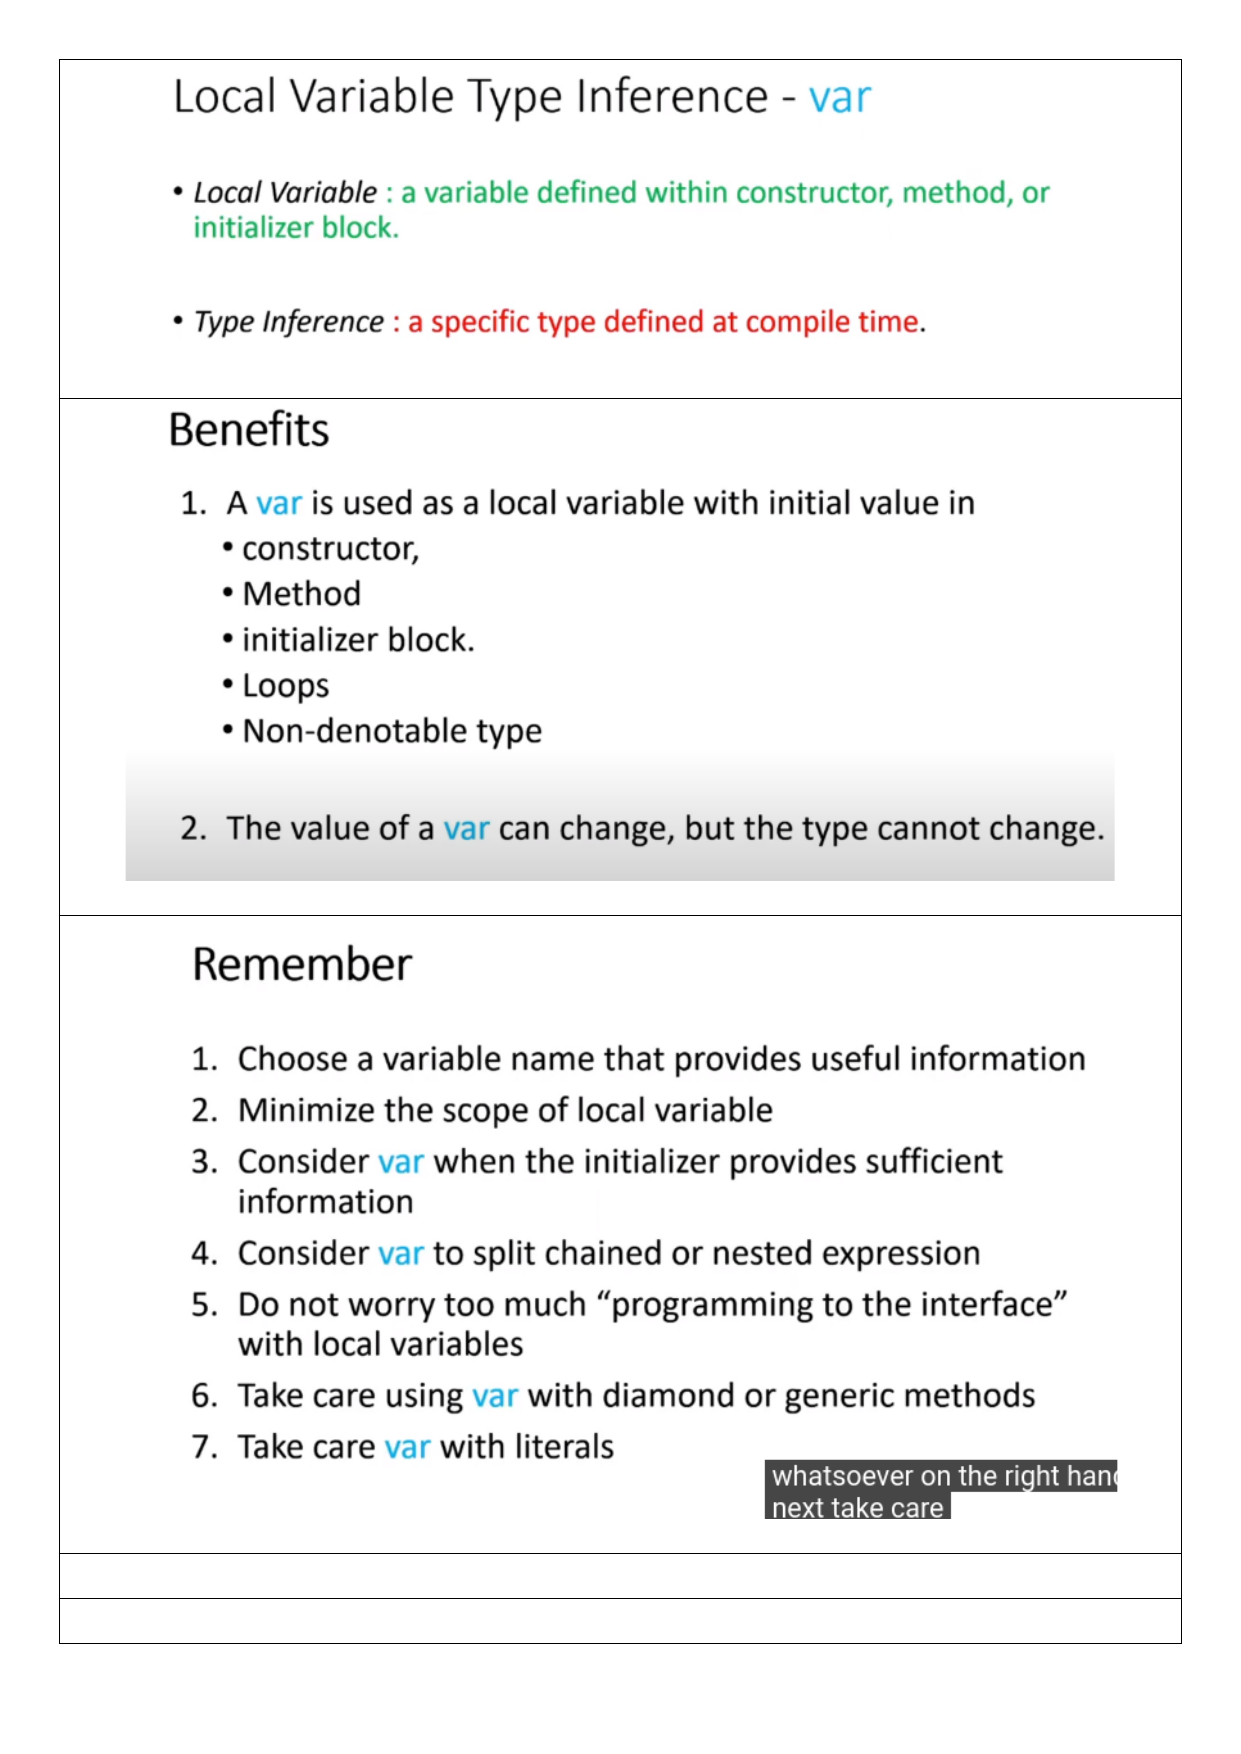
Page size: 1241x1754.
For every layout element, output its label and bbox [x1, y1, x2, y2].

table_cell [60, 1599, 1181, 1642]
table_cell [60, 916, 1181, 1553]
picture [139, 65, 1101, 363]
picture [122, 921, 1118, 1519]
table_cell [60, 399, 1181, 914]
table_cell [60, 60, 1181, 397]
table_cell [60, 1554, 1181, 1598]
picture [125, 404, 1115, 881]
